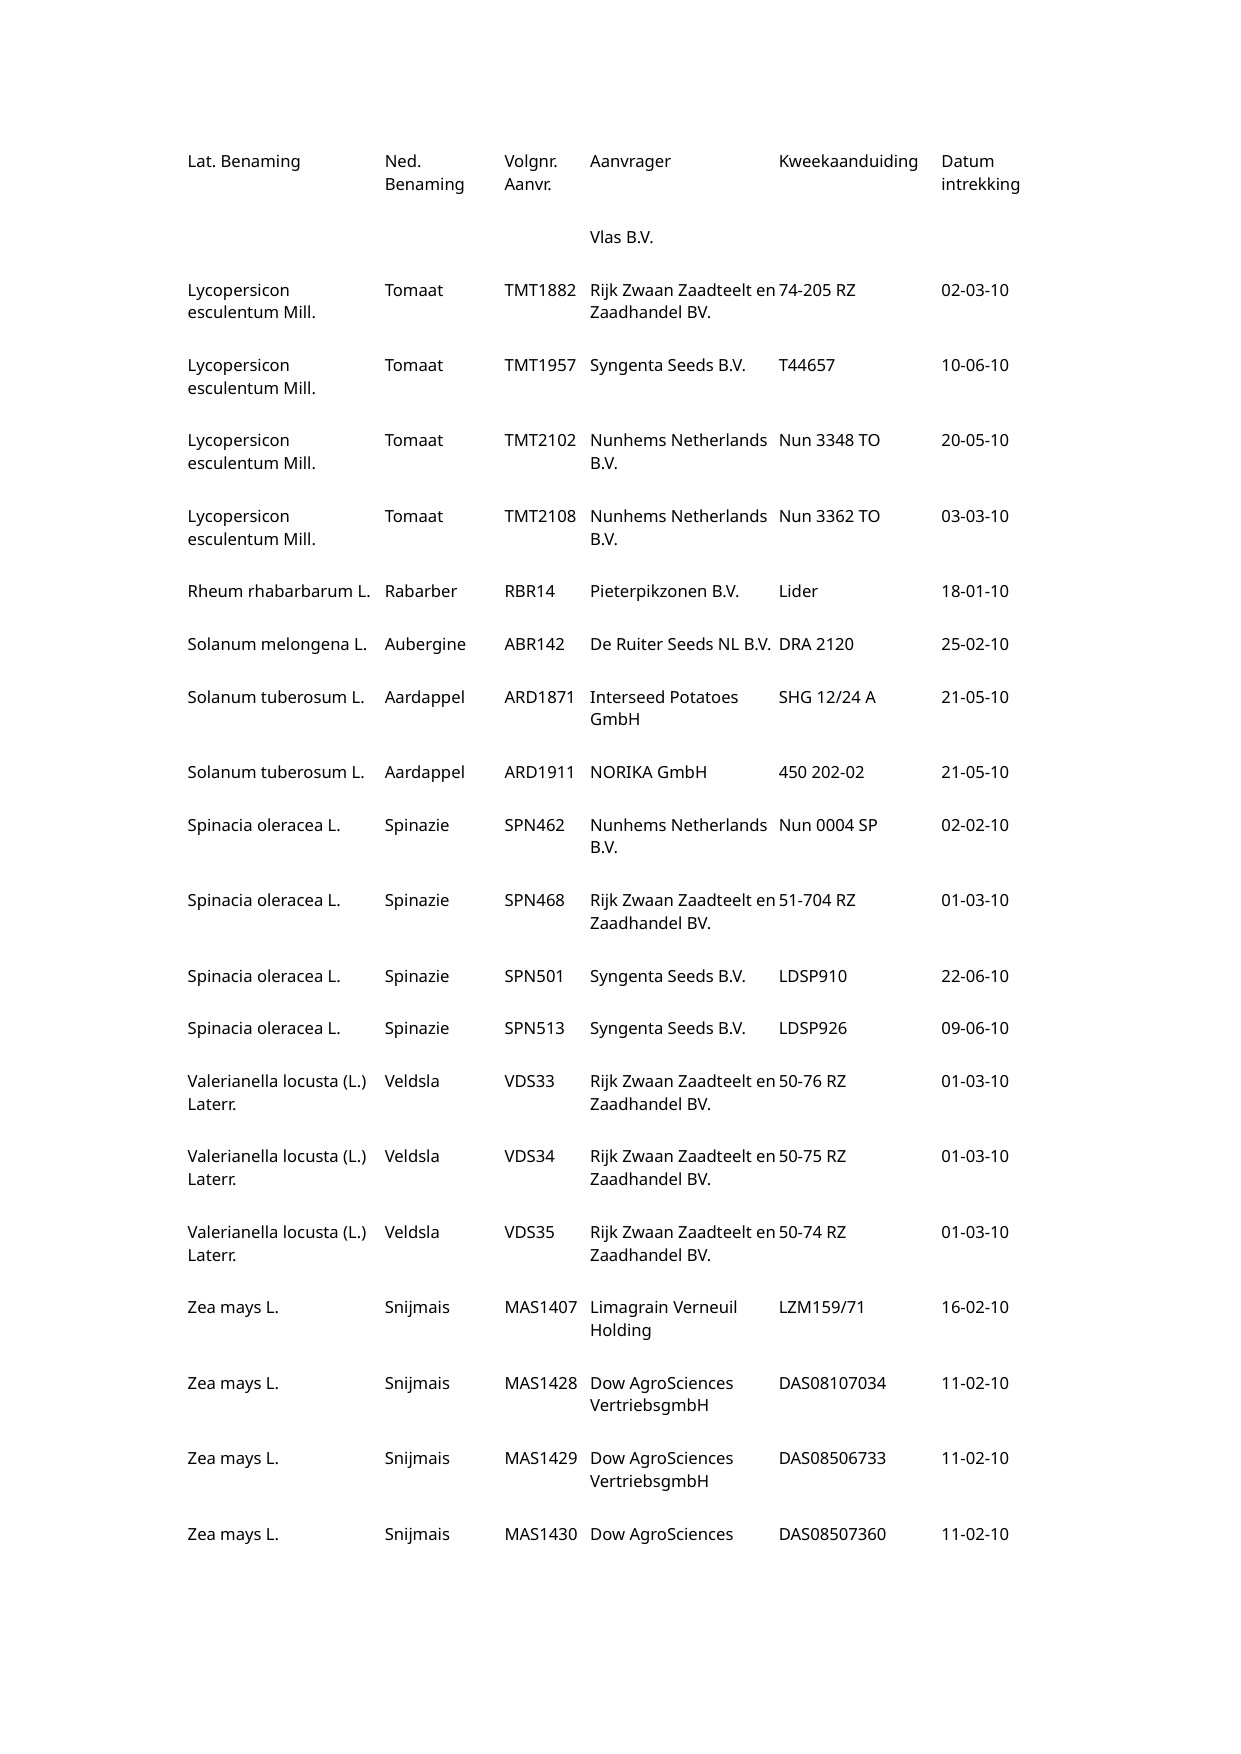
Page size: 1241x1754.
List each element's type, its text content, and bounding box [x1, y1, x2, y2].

table_cell MAS1428 [504, 1371, 590, 1447]
table_cell 01-03-10 [941, 1145, 1053, 1220]
table_cell Spinacia oleracea L. [188, 813, 384, 889]
table_header Lat. Benaming [188, 150, 384, 225]
table_cell 02-02-10 [941, 813, 1053, 889]
table_cell Syngenta Seeds B.V. [590, 1017, 778, 1069]
table_cell VDS35 [504, 1220, 590, 1296]
table_cell VDS34 [504, 1145, 590, 1220]
table_cell Snijmais [385, 1522, 504, 1545]
table_cell [385, 225, 504, 278]
table_cell 50-75 RZ [779, 1145, 941, 1220]
table_cell Solanum melongena L. [188, 633, 384, 685]
table_cell [504, 225, 590, 278]
table_cell Snijmais [385, 1447, 504, 1522]
table_cell Interseed Potatoes GmbH [590, 685, 778, 761]
table_cell Tomaat [385, 429, 504, 504]
table_cell Aubergine [385, 633, 504, 685]
table_cell SPN462 [504, 813, 590, 889]
table_cell Zea mays L. [188, 1296, 384, 1371]
table_cell [941, 225, 1053, 278]
table_cell Limagrain Verneuil Holding [590, 1296, 778, 1371]
table_cell DAS08107034 [779, 1371, 941, 1447]
table_cell Spinazie [385, 1017, 504, 1069]
table_cell Spinacia oleracea L. [188, 1017, 384, 1069]
table_cell Zea mays L. [188, 1522, 384, 1545]
table_cell MAS1429 [504, 1447, 590, 1522]
table_cell Rijk Zwaan Zaadteelt en Zaadhandel BV. [590, 889, 778, 964]
table_cell Spinazie [385, 889, 504, 964]
table_cell Tomaat [385, 354, 504, 429]
table_cell Nunhems Netherlands B.V. [590, 813, 778, 889]
table_cell Lycopersicon esculentum Mill. [188, 429, 384, 504]
table_cell SPN468 [504, 889, 590, 964]
table_cell 02-03-10 [941, 278, 1053, 353]
table_cell Rijk Zwaan Zaadteelt en Zaadhandel BV. [590, 278, 778, 353]
table_cell Dow AgroSciences [590, 1522, 778, 1545]
table_cell Valerianella locusta (L.) Laterr. [188, 1145, 384, 1220]
table_cell Zea mays L. [188, 1371, 384, 1447]
table_cell Dow AgroSciences VertriebsgmbH [590, 1371, 778, 1447]
table_cell Snijmais [385, 1371, 504, 1447]
table_cell 18-01-10 [941, 580, 1053, 632]
table_cell Lider [779, 580, 941, 632]
table_cell Nunhems Netherlands B.V. [590, 504, 778, 580]
table_cell Tomaat [385, 278, 504, 353]
table_cell Spinazie [385, 964, 504, 1017]
table_cell Valerianella locusta (L.) Laterr. [188, 1070, 384, 1145]
table_cell Solanum tuberosum L. [188, 685, 384, 761]
table_cell Spinazie [385, 813, 504, 889]
table_cell Nun 3348 TO [779, 429, 941, 504]
table_cell 09-06-10 [941, 1017, 1053, 1069]
table_cell ARD1871 [504, 685, 590, 761]
table_cell SPN501 [504, 964, 590, 1017]
table_cell Lycopersicon esculentum Mill. [188, 278, 384, 353]
table_cell Rabarber [385, 580, 504, 632]
table_cell Rijk Zwaan Zaadteelt en Zaadhandel BV. [590, 1070, 778, 1145]
table_cell Lycopersicon esculentum Mill. [188, 354, 384, 429]
table_cell 01-03-10 [941, 1070, 1053, 1145]
table_cell 50-76 RZ [779, 1070, 941, 1145]
table_cell ABR142 [504, 633, 590, 685]
table_cell Rijk Zwaan Zaadteelt en Zaadhandel BV. [590, 1145, 778, 1220]
table_cell Syngenta Seeds B.V. [590, 964, 778, 1017]
table_cell 11-02-10 [941, 1371, 1053, 1447]
table_cell 21-05-10 [941, 685, 1053, 761]
table_cell VDS33 [504, 1070, 590, 1145]
table_cell 16-02-10 [941, 1296, 1053, 1371]
table_cell LZM159/71 [779, 1296, 941, 1371]
table_cell DRA 2120 [779, 633, 941, 685]
table_cell Nunhems Netherlands B.V. [590, 429, 778, 504]
table_cell Pieterpikzonen B.V. [590, 580, 778, 632]
table_cell 01-03-10 [941, 1220, 1053, 1296]
table_cell De Ruiter Seeds NL B.V. [590, 633, 778, 685]
table_header Volgnr. Aanvr. [504, 150, 590, 225]
table_cell RBR14 [504, 580, 590, 632]
table_cell Solanum tuberosum L. [188, 761, 384, 813]
table_cell DAS08506733 [779, 1447, 941, 1522]
table_cell MAS1430 [504, 1522, 590, 1545]
table_cell 450 202-02 [779, 761, 941, 813]
table_cell Rheum rhabarbarum L. [188, 580, 384, 632]
table_cell TMT2108 [504, 504, 590, 580]
table_cell Aardappel [385, 761, 504, 813]
table_cell Nun 3362 TO [779, 504, 941, 580]
table_cell Zea mays L. [188, 1447, 384, 1522]
table_cell [779, 225, 941, 278]
table_header Datum intrekking [941, 150, 1053, 225]
table_header Ned. Benaming [385, 150, 504, 225]
table_cell Veldsla [385, 1070, 504, 1145]
table_cell Vlas B.V. [590, 225, 778, 278]
table_cell NORIKA GmbH [590, 761, 778, 813]
table_cell TMT2102 [504, 429, 590, 504]
table_cell LDSP926 [779, 1017, 941, 1069]
table_cell Veldsla [385, 1220, 504, 1296]
table_cell SHG 12/24 A [779, 685, 941, 761]
table_cell Veldsla [385, 1145, 504, 1220]
table_cell 74-205 RZ [779, 278, 941, 353]
table_cell TMT1882 [504, 278, 590, 353]
table_header Kweekaanduiding [779, 150, 941, 225]
table_cell Valerianella locusta (L.) Laterr. [188, 1220, 384, 1296]
table_cell 21-05-10 [941, 761, 1053, 813]
table_cell [188, 225, 384, 278]
table_cell Tomaat [385, 504, 504, 580]
table_cell DAS08507360 [779, 1522, 941, 1545]
table_cell 03-03-10 [941, 504, 1053, 580]
table_cell 25-02-10 [941, 633, 1053, 685]
table_cell Rijk Zwaan Zaadteelt en Zaadhandel BV. [590, 1220, 778, 1296]
table_cell Snijmais [385, 1296, 504, 1371]
table_cell SPN513 [504, 1017, 590, 1069]
table_cell MAS1407 [504, 1296, 590, 1371]
table_cell Syngenta Seeds B.V. [590, 354, 778, 429]
table_cell ARD1911 [504, 761, 590, 813]
table_cell 11-02-10 [941, 1447, 1053, 1522]
table_cell Spinacia oleracea L. [188, 889, 384, 964]
table_cell 10-06-10 [941, 354, 1053, 429]
table_cell Nun 0004 SP [779, 813, 941, 889]
table_cell 51-704 RZ [779, 889, 941, 964]
table_cell 22-06-10 [941, 964, 1053, 1017]
table_cell 20-05-10 [941, 429, 1053, 504]
table_cell 50-74 RZ [779, 1220, 941, 1296]
table_cell Aardappel [385, 685, 504, 761]
table_cell Spinacia oleracea L. [188, 964, 384, 1017]
table_cell LDSP910 [779, 964, 941, 1017]
table_cell TMT1957 [504, 354, 590, 429]
table_cell Dow AgroSciences VertriebsgmbH [590, 1447, 778, 1522]
table_cell 01-03-10 [941, 889, 1053, 964]
table_header Aanvrager [590, 150, 778, 225]
table_cell T44657 [779, 354, 941, 429]
table_cell 11-02-10 [941, 1522, 1053, 1545]
table_cell Lycopersicon esculentum Mill. [188, 504, 384, 580]
